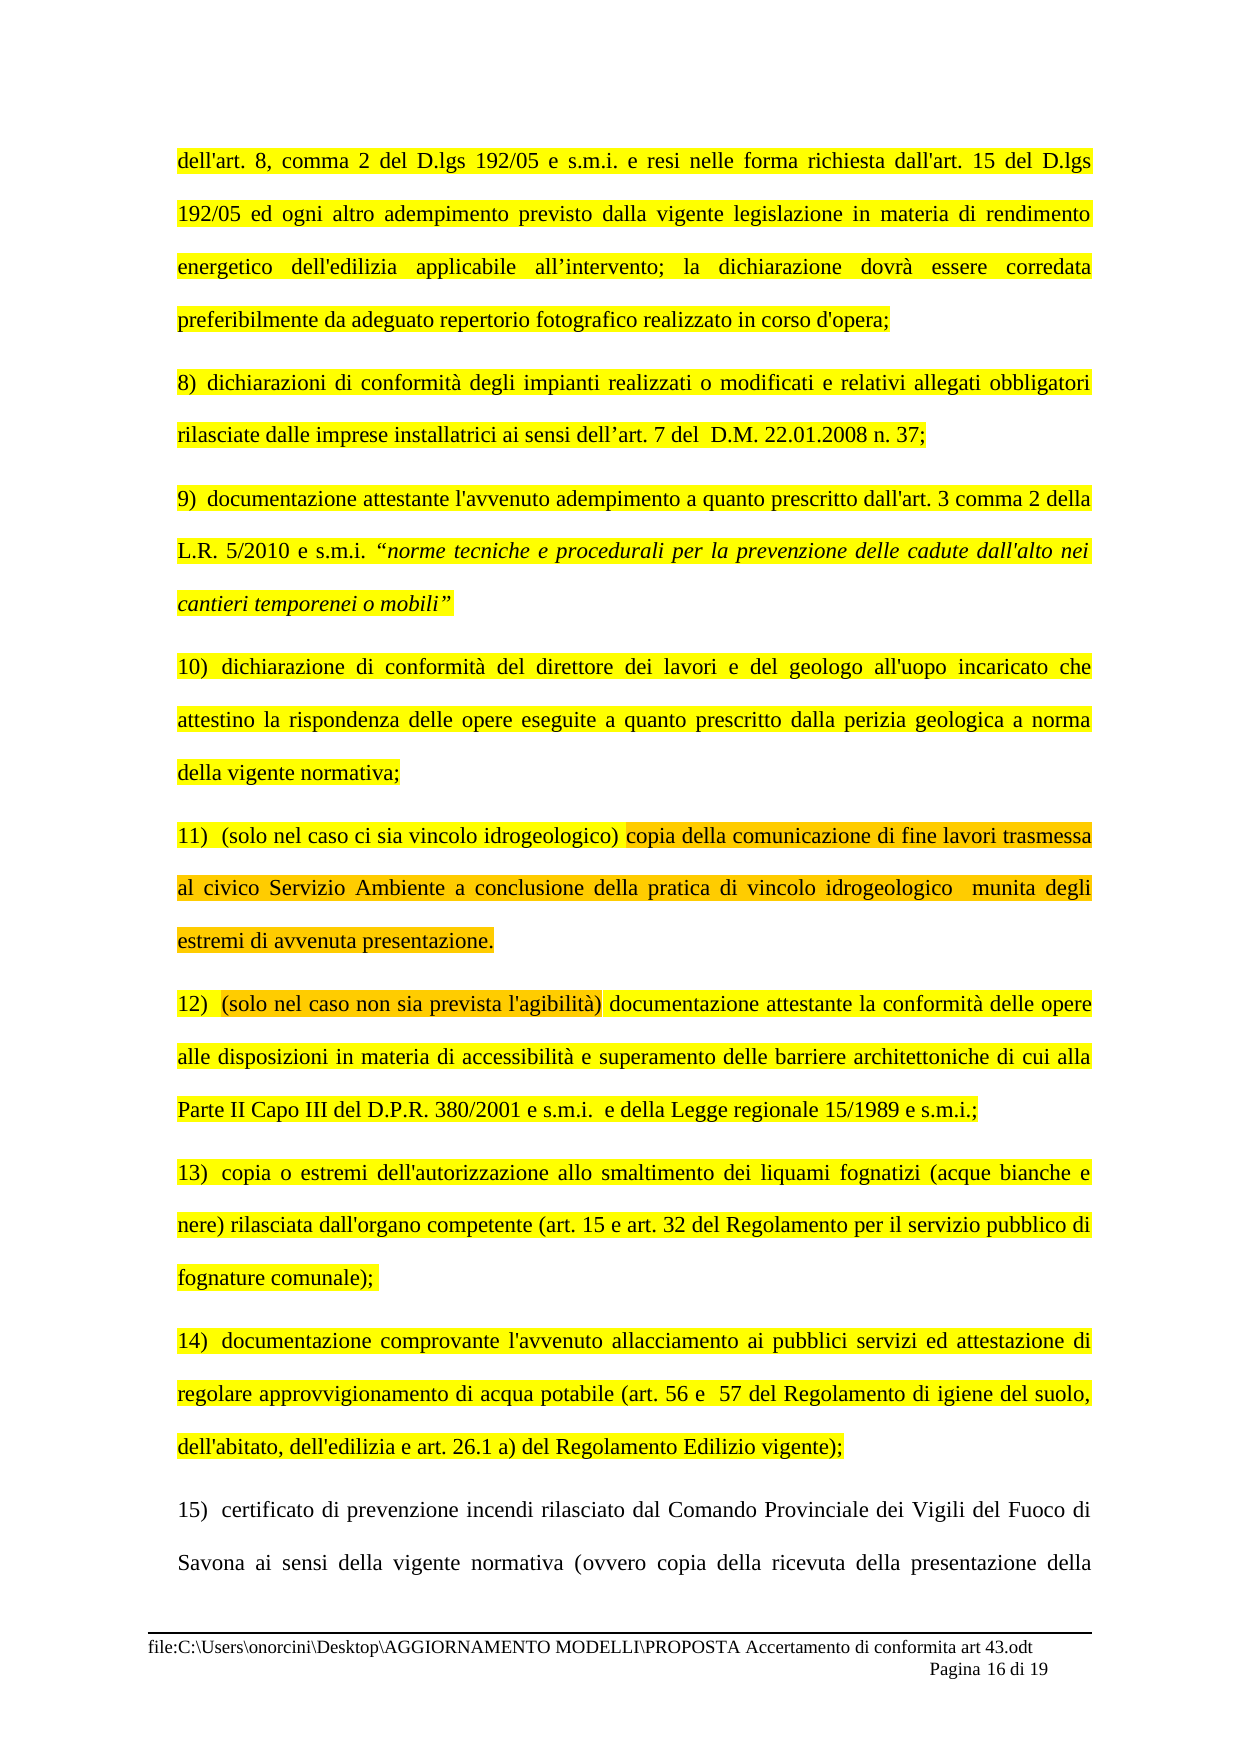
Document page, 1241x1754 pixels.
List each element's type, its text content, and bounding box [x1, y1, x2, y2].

list (solo nel caso non sia prevista l'agibilità) documentazione attestante la conformità delle opere alle disposizioni in materia di accessibilità e superamento delle barriere architettoniche di cui alla Parte II Capo III del D.P.R. 380/2001 e s.m.i. e della Legge regionale 15/1989 e s.m.i.; [177, 990, 1092, 1122]
list dichiarazioni di conformità degli impianti realizzati o modificati e relativi allegati obbligatori rilasciate dalle imprese installatrici ai sensi dell’art. 7 del D.M. 22.01.2008 n. 37; [177, 369, 1092, 448]
list dell'art. 8, comma 2 del D.lgs 192/05 e s.m.i. e resi nelle forma richiesta dall'art. 15 del D.lgs 192/05 ed ogni altro adempimento previsto dalla vigente legislazione in materia di rendimento energetico dell'edilizia applicabile all’intervento; la dichiarazione dovrà essere corredata preferibilmente da adeguato repertorio fotografico realizzato in corso d'opera; [177, 148, 1092, 332]
list dichiarazione di conformità del direttore dei lavori e del geologo all'uopo incaricato che attestino la rispondenza delle opere eseguite a quanto prescritto dalla perizia geologica a norma della vigente normativa; [177, 653, 1092, 785]
list copia o estremi dell'autorizzazione allo smaltimento dei liquami fognatizi (acque bianche e nere) rilasciata dall'organo competente (art. 15 e art. 32 del Regolamento per il servizio pubblico di fognature comunale); [177, 1159, 1092, 1291]
list documentazione attestante l'avvenuto adempimento a quanto prescritto dall'art. 3 comma 2 della L.R. 5/2010 e s.m.i. “norme tecniche e procedurali per la prevenzione delle cadute dall'alto nei cantieri temporenei o mobili” [177, 485, 1092, 616]
list certificato di prevenzione incendi rilasciato dal Comando Provinciale dei Vigili del Fuoco di Savona ai sensi della vigente normativa (ovvero copia della ricevuta della presentazione della [177, 1496, 1092, 1575]
list documentazione comprovante l'avvenuto allacciamento ai pubblici servizi ed attestazione di regolare approvvigionamento di acqua potabile (art. 56 e 57 del Regolamento di igiene del suolo, dell'abitato, dell'edilizia e art. 26.1 a) del Regolamento Edilizio vigente); [177, 1327, 1092, 1459]
list (solo nel caso ci sia vincolo idrogeologico) copia della comunicazione di fine lavori trasmessa al civico Servizio Ambiente a conclusione della pratica di vincolo idrogeologico munita degli estremi di avvenuta presentazione. [177, 822, 1092, 953]
